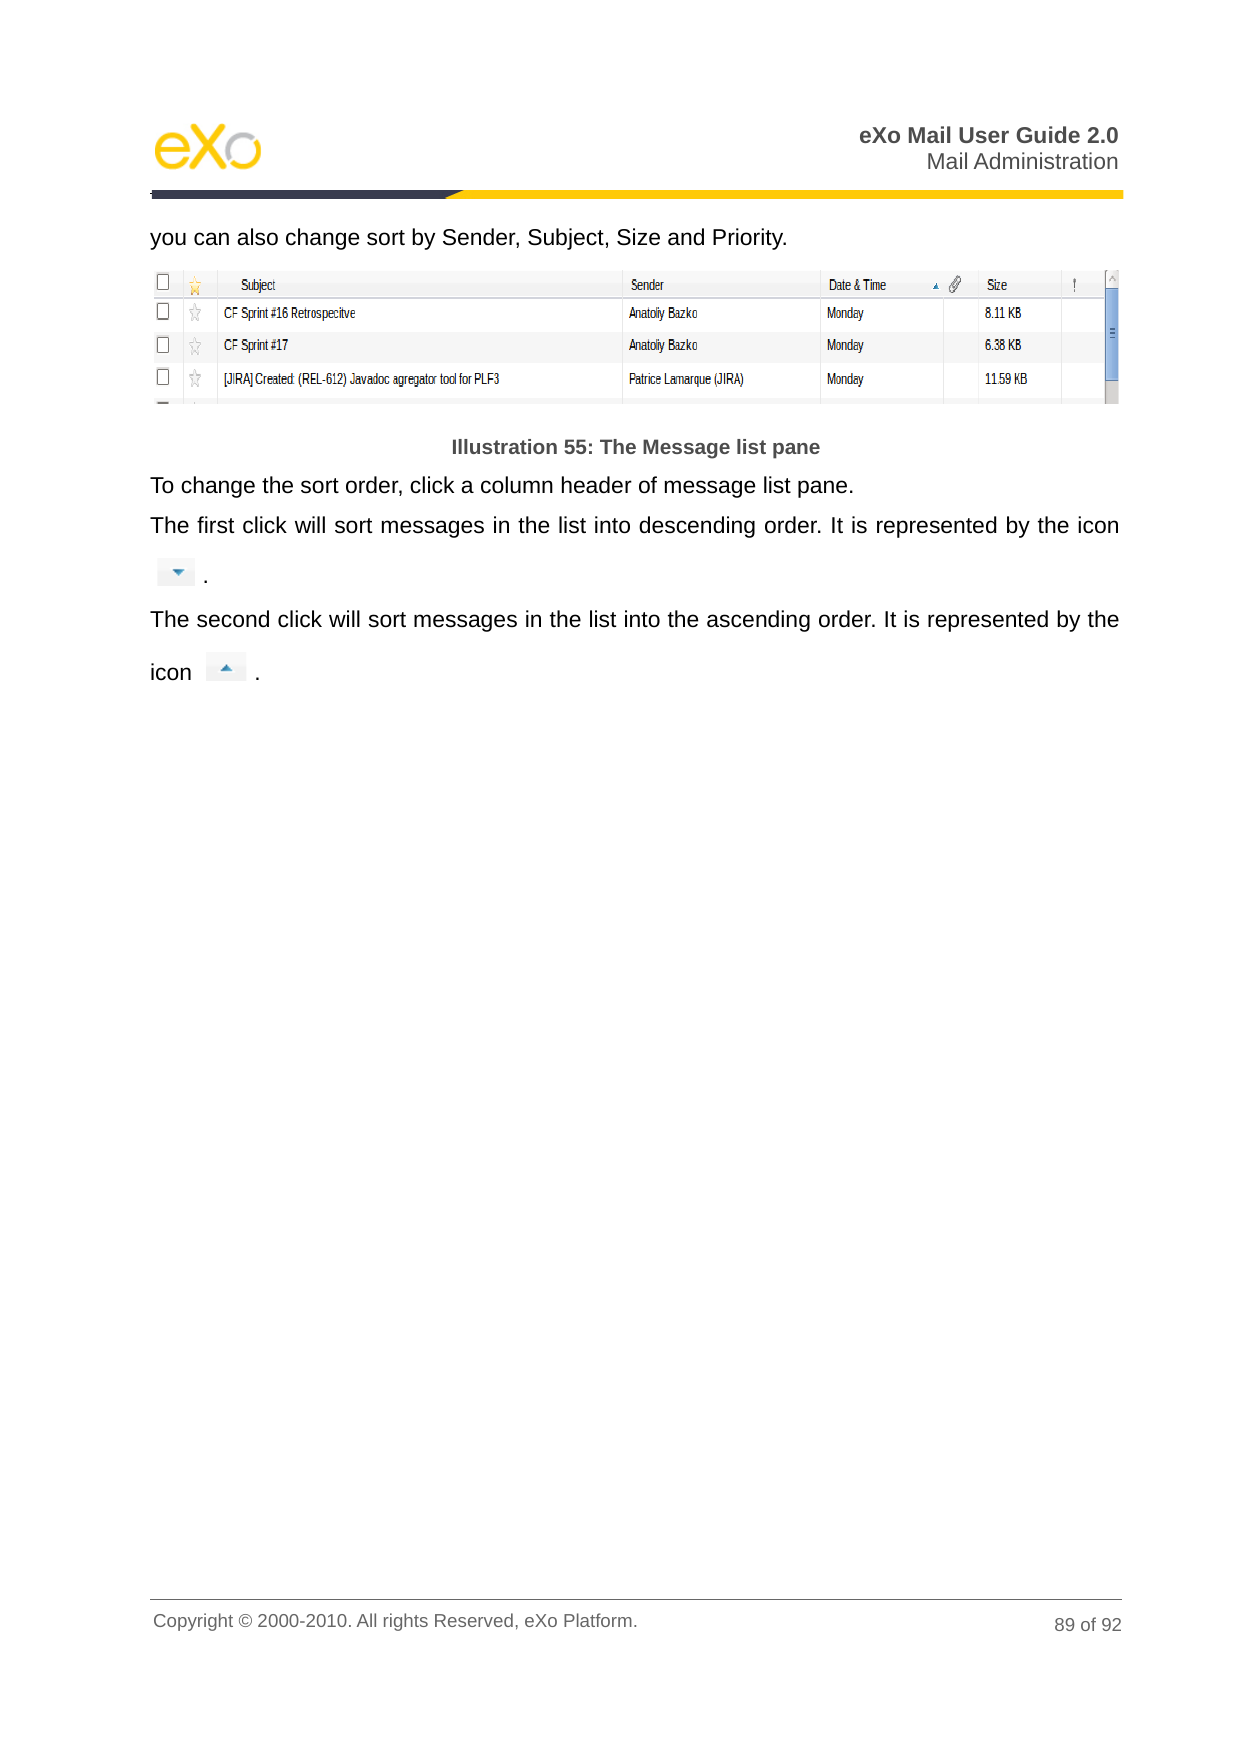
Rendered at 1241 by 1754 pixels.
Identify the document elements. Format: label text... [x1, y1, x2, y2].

text The second click will sort messages in the list into the ascending order. It is represented by the icon . [150, 606, 1122, 688]
text Illustration 55: The Message list pane [153, 404, 1118, 459]
text The first click will sort messages in the list into descending order. It is represented by the icon. [150, 512, 1122, 593]
text you can also change sort by Sender, Subject, Size and Priority. [150, 223, 1122, 250]
text To change the sort order, click a column header of message list pane. [150, 404, 1122, 498]
picture [155, 123, 262, 170]
picture [153, 270, 1119, 404]
picture [157, 558, 195, 586]
picture [206, 652, 247, 681]
picture [151, 190, 1124, 199]
